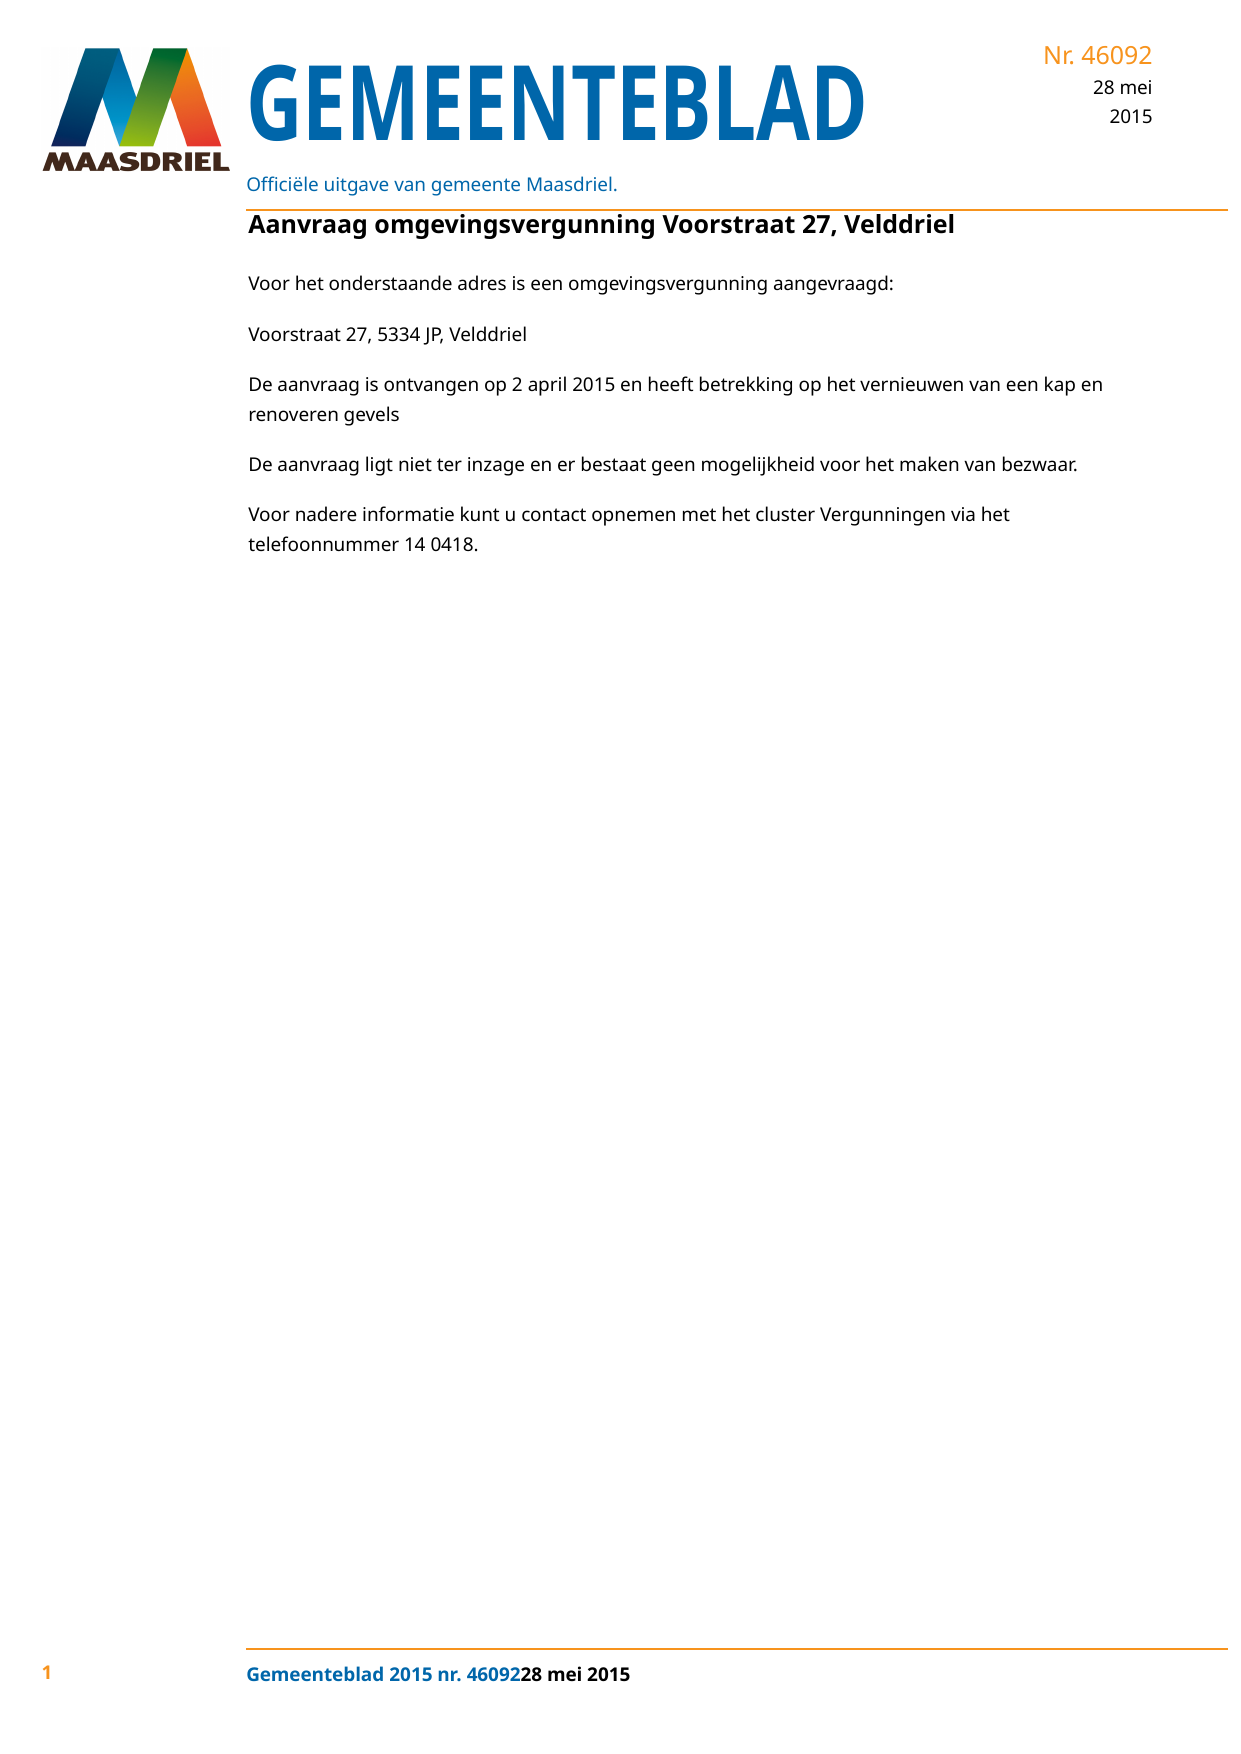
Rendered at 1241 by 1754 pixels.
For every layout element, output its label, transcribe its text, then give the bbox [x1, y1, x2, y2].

text De aanvraag ligt niet ter inzage en er bestaat geen mogelijkheid voor het maken van bezwaar. [248, 451, 1152, 477]
text Voor het onderstaande adres is een omgevingsvergunning aangevraagd: [248, 270, 1152, 296]
text Aanvraag omgevingsvergunning Voorstraat 27, Velddriel [248, 211, 1152, 241]
text De aanvraag is ontvangen op 2 april 2015 en heeft betrekking op het vernieuwen van een kap en renoveren gevels [248, 371, 1152, 426]
picture [41, 47, 231, 172]
text Voorstraat 27, 5334 JP, Velddriel [248, 321, 1152, 346]
text Voor nadere informatie kunt u contact opnemen met het cluster Vergunningen via het telefoonnummer 14 0418. [248, 502, 1152, 557]
